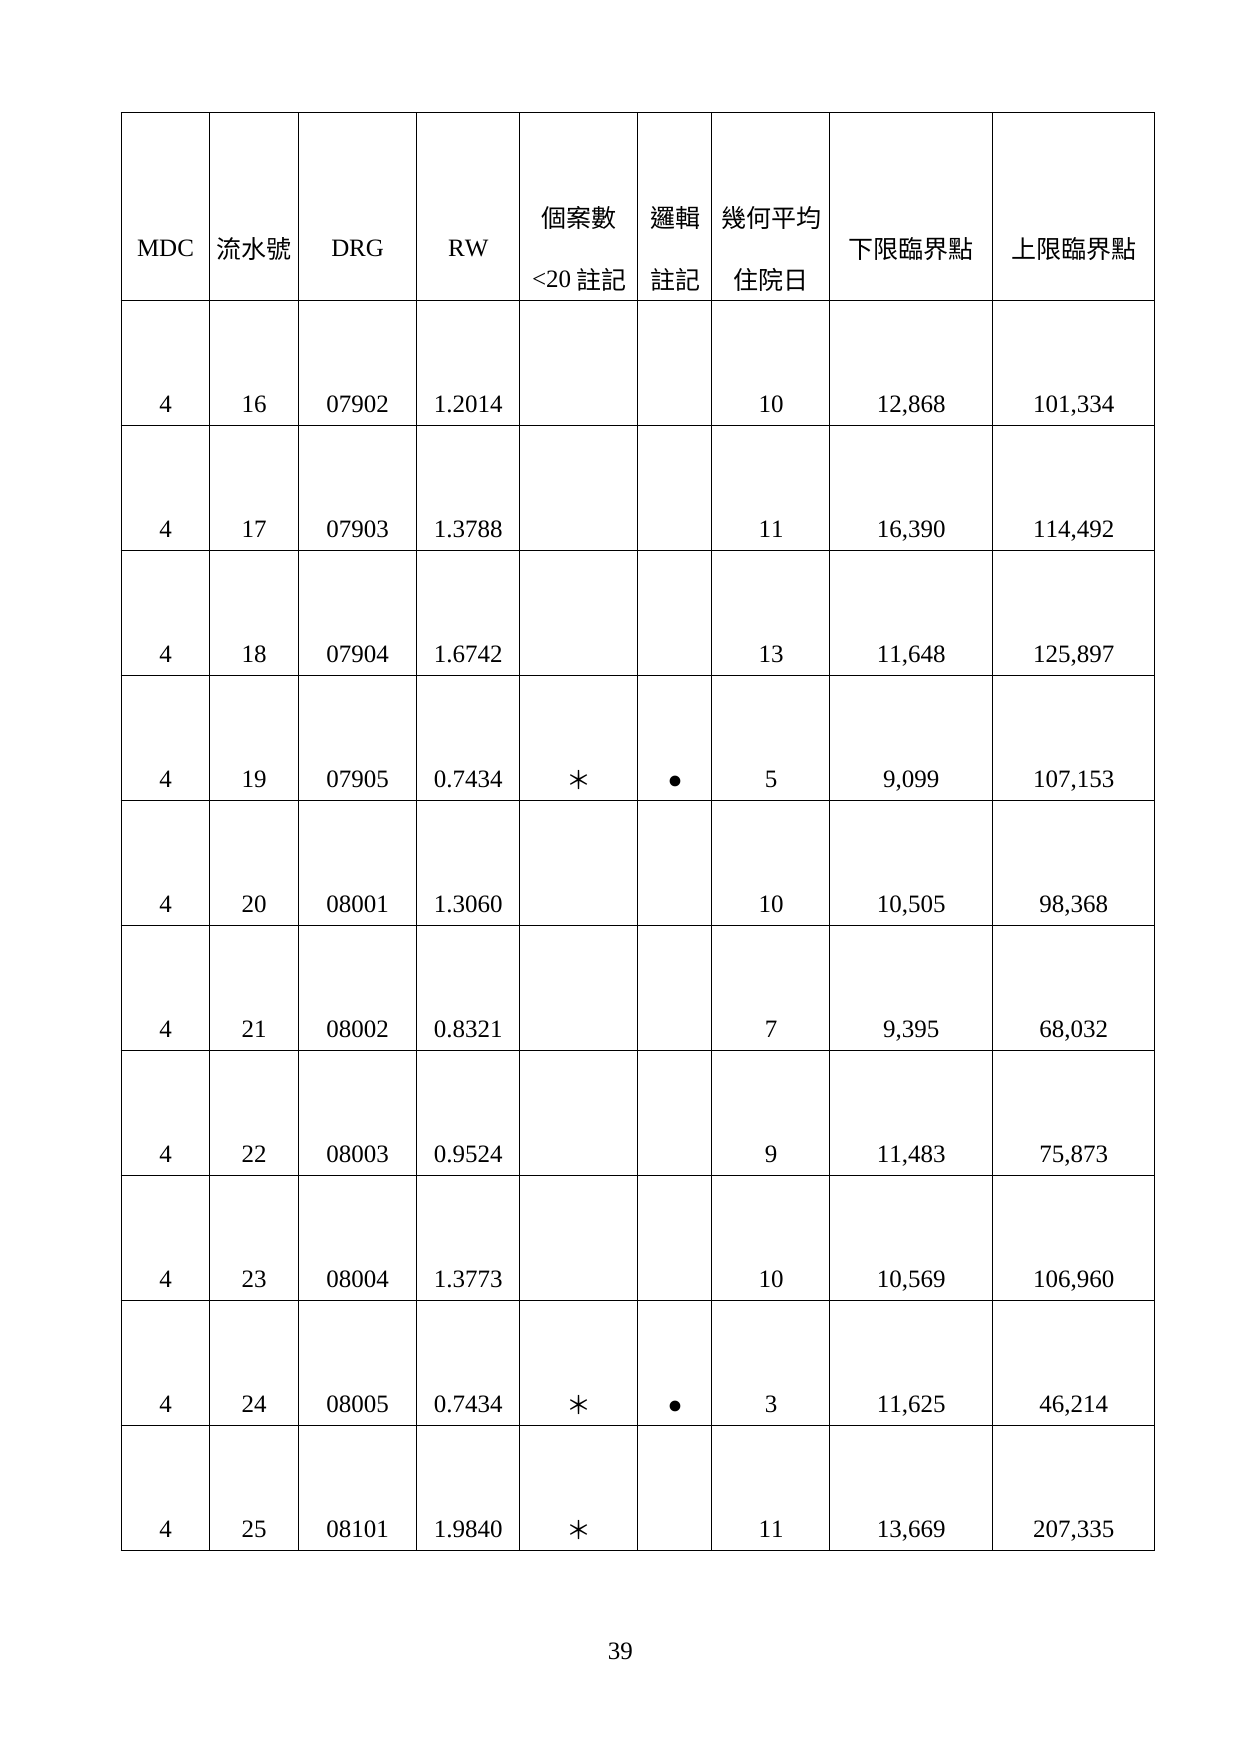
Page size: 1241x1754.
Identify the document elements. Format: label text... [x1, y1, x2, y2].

table_cell 4 [122, 1426, 209, 1550]
table_cell [520, 1051, 637, 1175]
table_cell ＊ [520, 1301, 637, 1425]
table_cell ● [638, 676, 711, 800]
table_cell 20 [210, 801, 298, 925]
table_cell 08004 [299, 1176, 416, 1300]
table_cell 13 [712, 551, 829, 675]
table_cell 0.9524 [417, 1051, 519, 1175]
table_cell [520, 426, 637, 550]
table_cell 13,669 [830, 1426, 992, 1550]
table_cell 1.9840 [417, 1426, 519, 1550]
table_cell 07905 [299, 676, 416, 800]
table_cell 9,099 [830, 676, 992, 800]
table_cell 4 [122, 1176, 209, 1300]
table_cell 07903 [299, 426, 416, 550]
table_cell 1.3788 [417, 426, 519, 550]
table_cell 17 [210, 426, 298, 550]
table_cell ＊ [520, 676, 637, 800]
table_cell 10,505 [830, 801, 992, 925]
table_cell [638, 551, 711, 675]
table_cell 11 [712, 426, 829, 550]
table_header 邏輯註記 [638, 113, 711, 300]
table_header RW [417, 113, 519, 300]
table_cell 12,868 [830, 301, 992, 425]
table_cell [638, 426, 711, 550]
table_header 幾何平均住院日 [712, 113, 829, 300]
table_cell ＊ [520, 1426, 637, 1550]
table_cell [638, 1176, 711, 1300]
table_cell 4 [122, 426, 209, 550]
table_cell 46,214 [993, 1301, 1154, 1425]
table_cell 125,897 [993, 551, 1154, 675]
table_cell 4 [122, 676, 209, 800]
table_cell 18 [210, 551, 298, 675]
table_header MDC [122, 113, 209, 300]
table_cell 4 [122, 1051, 209, 1175]
table_cell 0.8321 [417, 926, 519, 1050]
table_cell 08101 [299, 1426, 416, 1550]
table_cell 4 [122, 551, 209, 675]
table_cell [520, 551, 637, 675]
table_cell 08003 [299, 1051, 416, 1175]
table_cell 10 [712, 801, 829, 925]
table_header DRG [299, 113, 416, 300]
table_cell 9,395 [830, 926, 992, 1050]
table_cell 0.7434 [417, 676, 519, 800]
table_cell 24 [210, 1301, 298, 1425]
table_header 流水號 [210, 113, 298, 300]
table_cell 207,335 [993, 1426, 1154, 1550]
table_cell 21 [210, 926, 298, 1050]
table_cell 0.7434 [417, 1301, 519, 1425]
table_cell 08005 [299, 1301, 416, 1425]
table_cell [520, 301, 637, 425]
table_cell 5 [712, 676, 829, 800]
table_cell 107,153 [993, 676, 1154, 800]
table_cell 68,032 [993, 926, 1154, 1050]
table_cell 1.6742 [417, 551, 519, 675]
table_cell [520, 926, 637, 1050]
table_cell 11,648 [830, 551, 992, 675]
table_cell 106,960 [993, 1176, 1154, 1300]
table_cell 98,368 [993, 801, 1154, 925]
table_cell [638, 1426, 711, 1550]
table_cell [638, 926, 711, 1050]
table_cell 1.3060 [417, 801, 519, 925]
table_cell [520, 801, 637, 925]
table_cell [638, 801, 711, 925]
table_header 個案數<20註記 [520, 113, 637, 300]
table_cell 4 [122, 926, 209, 1050]
table_cell 10,569 [830, 1176, 992, 1300]
table_cell 114,492 [993, 426, 1154, 550]
table_cell 07904 [299, 551, 416, 675]
table_cell [638, 301, 711, 425]
table_cell 23 [210, 1176, 298, 1300]
table_cell 3 [712, 1301, 829, 1425]
table_cell 4 [122, 301, 209, 425]
table_cell 1.3773 [417, 1176, 519, 1300]
table_cell 7 [712, 926, 829, 1050]
table_cell 10 [712, 301, 829, 425]
table_cell 10 [712, 1176, 829, 1300]
table_cell 101,334 [993, 301, 1154, 425]
table_cell 08001 [299, 801, 416, 925]
table_cell 07902 [299, 301, 416, 425]
table_cell 16,390 [830, 426, 992, 550]
table_header 上限臨界點 [993, 113, 1154, 300]
table_cell 4 [122, 801, 209, 925]
table_cell 4 [122, 1301, 209, 1425]
table_cell 16 [210, 301, 298, 425]
table_cell [638, 1051, 711, 1175]
table_cell 25 [210, 1426, 298, 1550]
table_cell 1.2014 [417, 301, 519, 425]
table_cell 11,625 [830, 1301, 992, 1425]
table_cell 11,483 [830, 1051, 992, 1175]
table_cell 75,873 [993, 1051, 1154, 1175]
table_cell ● [638, 1301, 711, 1425]
table_cell 9 [712, 1051, 829, 1175]
table_cell 11 [712, 1426, 829, 1550]
table_cell 19 [210, 676, 298, 800]
table_header 下限臨界點 [830, 113, 992, 300]
table_cell 08002 [299, 926, 416, 1050]
table_cell 22 [210, 1051, 298, 1175]
table_cell [520, 1176, 637, 1300]
